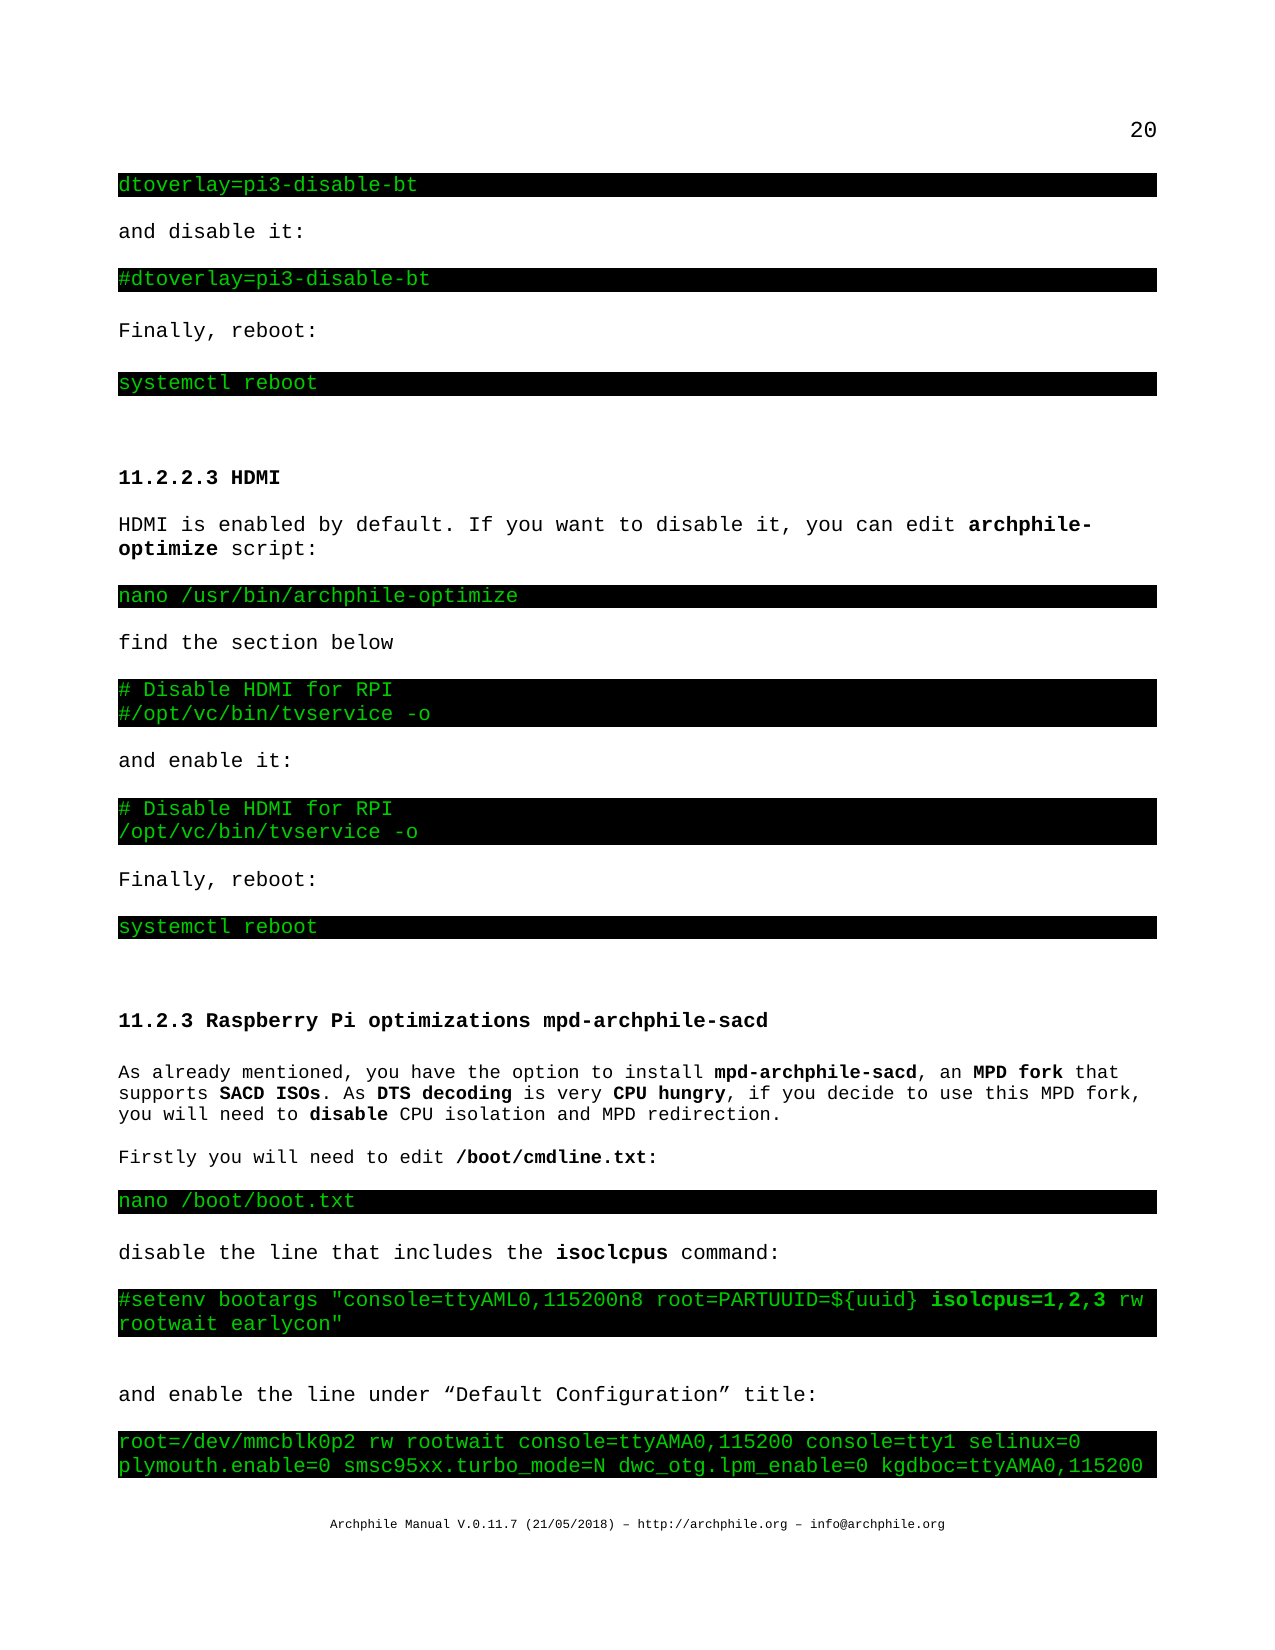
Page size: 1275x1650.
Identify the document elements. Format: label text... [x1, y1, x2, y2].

text systemctl reboot [118, 372, 1157, 396]
text and enable the line under “Default Configuration” title: [118, 1384, 1157, 1407]
text 11.2.2.3 HDMI [118, 467, 1157, 490]
text #/opt/vc/bin/tvservice -o [118, 703, 1157, 727]
text HDMI is enabled by default. If you want to disable it, you can edit archphile-optimize script: [118, 514, 1157, 561]
text nano /boot/boot.txt [118, 1190, 1157, 1214]
text #setenv bootargs "console=ttyAML0,115200n8 root=PARTUUID=${uuid} isolcpus=1,2,3 rw rootwait earlycon" [118, 1289, 1157, 1337]
text Finally, reboot: [118, 320, 1157, 344]
text nano /usr/bin/archphile-optimize [118, 585, 1157, 608]
text systemctl reboot [118, 916, 1157, 939]
text # Disable HDMI for RPI [118, 798, 1157, 821]
text /opt/vc/bin/tvservice -o [118, 821, 1157, 845]
text 11.2.3 Raspberry Pi optimizations mpd-archphile-sacd [118, 1011, 1157, 1034]
text # Disable HDMI for RPI [118, 679, 1157, 703]
text disable the line that includes the isoclcpus command: [118, 1242, 1157, 1266]
text and disable it: [118, 221, 1157, 244]
text Firstly you will need to edit /boot/cmdline.txt: [118, 1147, 1157, 1169]
text As already mentioned, you have the option to install mpd-archphile-sacd, an MPD fork that supports SACD ISOs. As DTS decoding is very CPU hungry, if you decide to use this MPD fork, you will need to disable CPU isolation and MPD redirection. [118, 1062, 1157, 1126]
text root=/dev/mmcblk0p2 rw rootwait console=ttyAMA0,115200 console=tty1 selinux=0 plymouth.enable=0 smsc95xx.turbo_mode=N dwc_otg.lpm_enable=0 kgdboc=ttyAMA0,115200 [118, 1431, 1157, 1478]
text and enable it: [118, 750, 1157, 774]
text find the section below [118, 632, 1157, 656]
text dtoverlay=pi3-disable-bt [118, 173, 1157, 197]
text #dtoverlay=pi3-disable-bt [118, 268, 1157, 292]
text Finally, reboot: [118, 869, 1157, 892]
